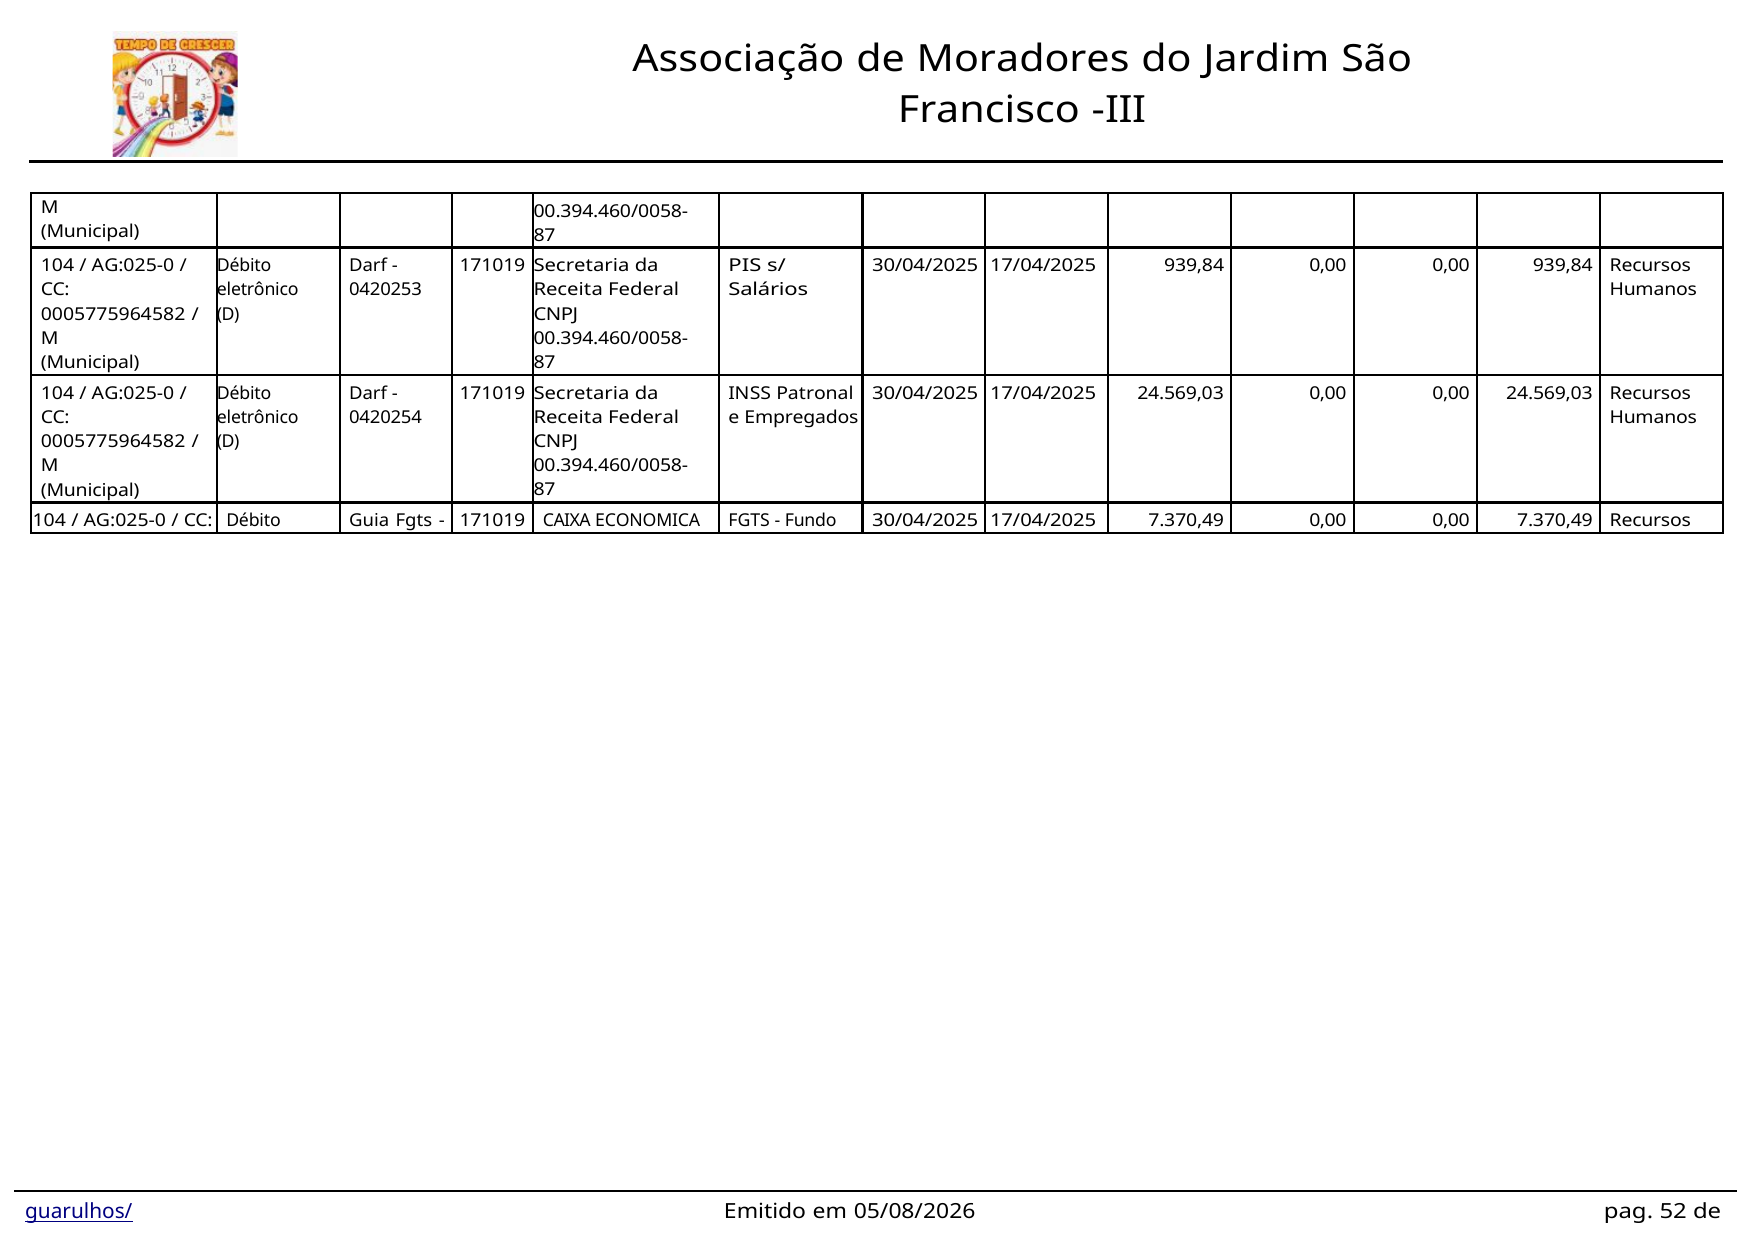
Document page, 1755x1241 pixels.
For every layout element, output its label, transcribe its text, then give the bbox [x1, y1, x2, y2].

table_cell 17/04/2025 [986, 504, 1107, 532]
table_cell 0,00 [1232, 249, 1353, 374]
table_cell 30/04/2025 [864, 376, 984, 501]
table_cell 104 / AG:025-0 / CC: 0005775964582 / M (Municipal) [32, 249, 216, 374]
table_cell Débito eletrônico (D) [218, 376, 339, 501]
table_cell Recursos Humanos [1601, 249, 1722, 374]
table_cell Recursos [1601, 504, 1722, 532]
table_cell 104 / AG:025-0 / CC: [32, 504, 216, 532]
table_cell [1109, 194, 1230, 246]
table_cell 171019 [453, 249, 532, 374]
table_cell 30/04/2025 [864, 504, 984, 532]
table_cell 104 / AG:025-0 / CC: 0005775964582 / M (Municipal) [32, 376, 216, 501]
table_cell 17/04/2025 [986, 249, 1107, 374]
table_cell 30/04/2025 [864, 249, 984, 374]
table_cell 24.569,03 [1478, 376, 1599, 501]
table_cell 939,84 [1478, 249, 1599, 374]
table_cell [1601, 194, 1722, 246]
table_cell Débito eletrônico (D) [218, 249, 339, 374]
table_cell [1355, 194, 1476, 246]
table_cell [1232, 194, 1353, 246]
table_cell M (Municipal) [32, 194, 216, 246]
table_cell [341, 194, 451, 246]
table_cell [453, 194, 532, 246]
table_cell Débito [218, 504, 339, 532]
table_cell Secretaria da Receita Federal CNPJ 00.394.460/0058-87 [534, 376, 718, 501]
table_cell FGTS - Fundo [720, 504, 861, 532]
table_cell 0,00 [1355, 504, 1476, 532]
table_cell 24.569,03 [1109, 376, 1230, 501]
table_cell 0,00 [1355, 249, 1476, 374]
table_cell 0,00 [1355, 376, 1476, 501]
table_cell 939,84 [1109, 249, 1230, 374]
table_cell Recursos Humanos [1601, 376, 1722, 501]
table_cell 17/04/2025 [986, 376, 1107, 501]
table_cell [720, 194, 861, 246]
table_cell [986, 194, 1107, 246]
table_cell Darf - 0420253 [341, 249, 451, 374]
table_cell 7.370,49 [1478, 504, 1599, 532]
table_cell 0,00 [1232, 504, 1353, 532]
table_cell Darf - 0420254 [341, 376, 451, 501]
table_cell INSS Patronal e Empregados [720, 376, 861, 501]
table_cell [218, 194, 339, 246]
table_cell 0,00 [1232, 376, 1353, 501]
table_cell 171019 [453, 504, 532, 532]
table_cell PIS s/ Salários [720, 249, 861, 374]
table_cell [1478, 194, 1599, 246]
table_cell 7.370,49 [1109, 504, 1230, 532]
table_cell 00.394.460/0058-87 [534, 194, 718, 246]
table_cell CAIXA ECONOMICA [534, 504, 718, 532]
table_cell Secretaria da Receita Federal CNPJ 00.394.460/0058-87 [534, 249, 718, 374]
table_cell Guia Fgts - [341, 504, 451, 532]
table_cell 171019 [453, 376, 532, 501]
table_cell [864, 194, 984, 246]
